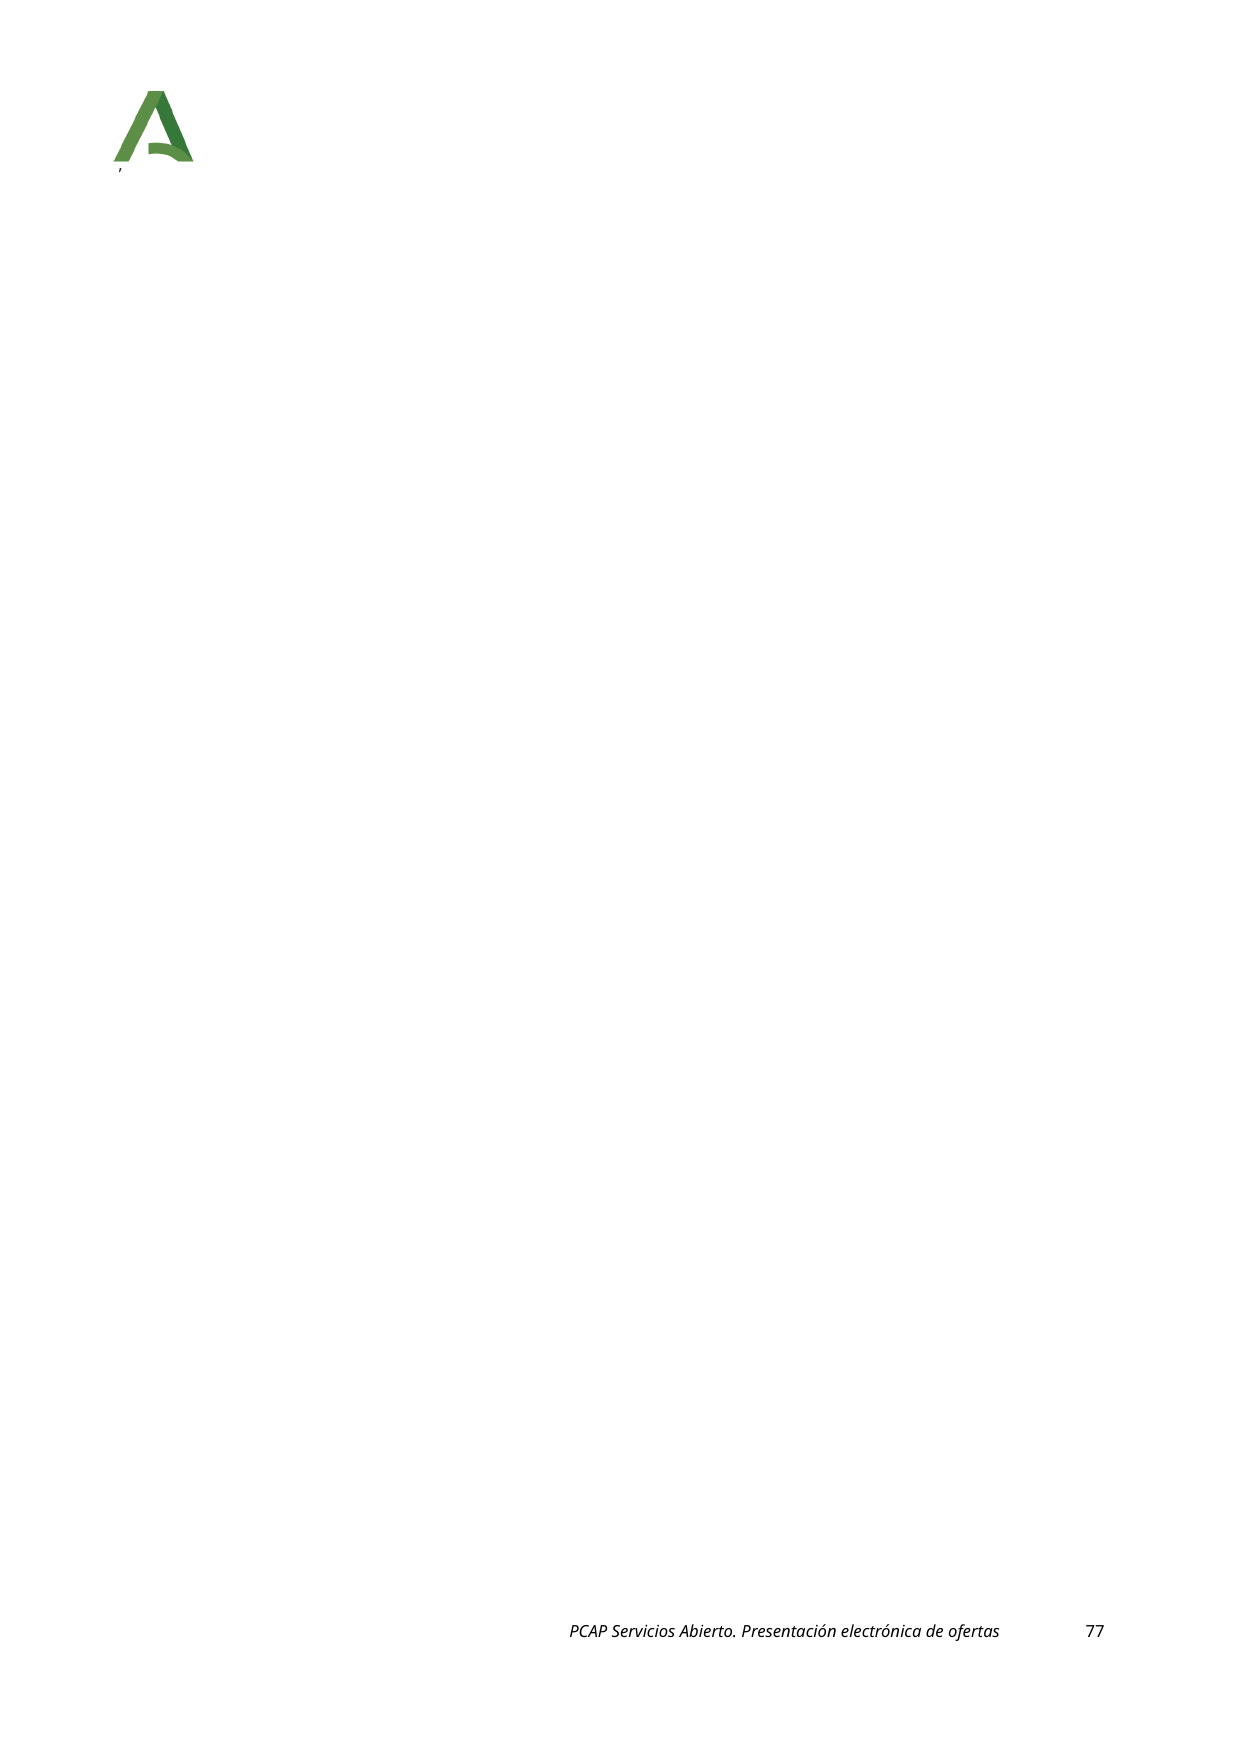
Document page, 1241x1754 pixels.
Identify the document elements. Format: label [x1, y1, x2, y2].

picture [109, 86, 198, 166]
